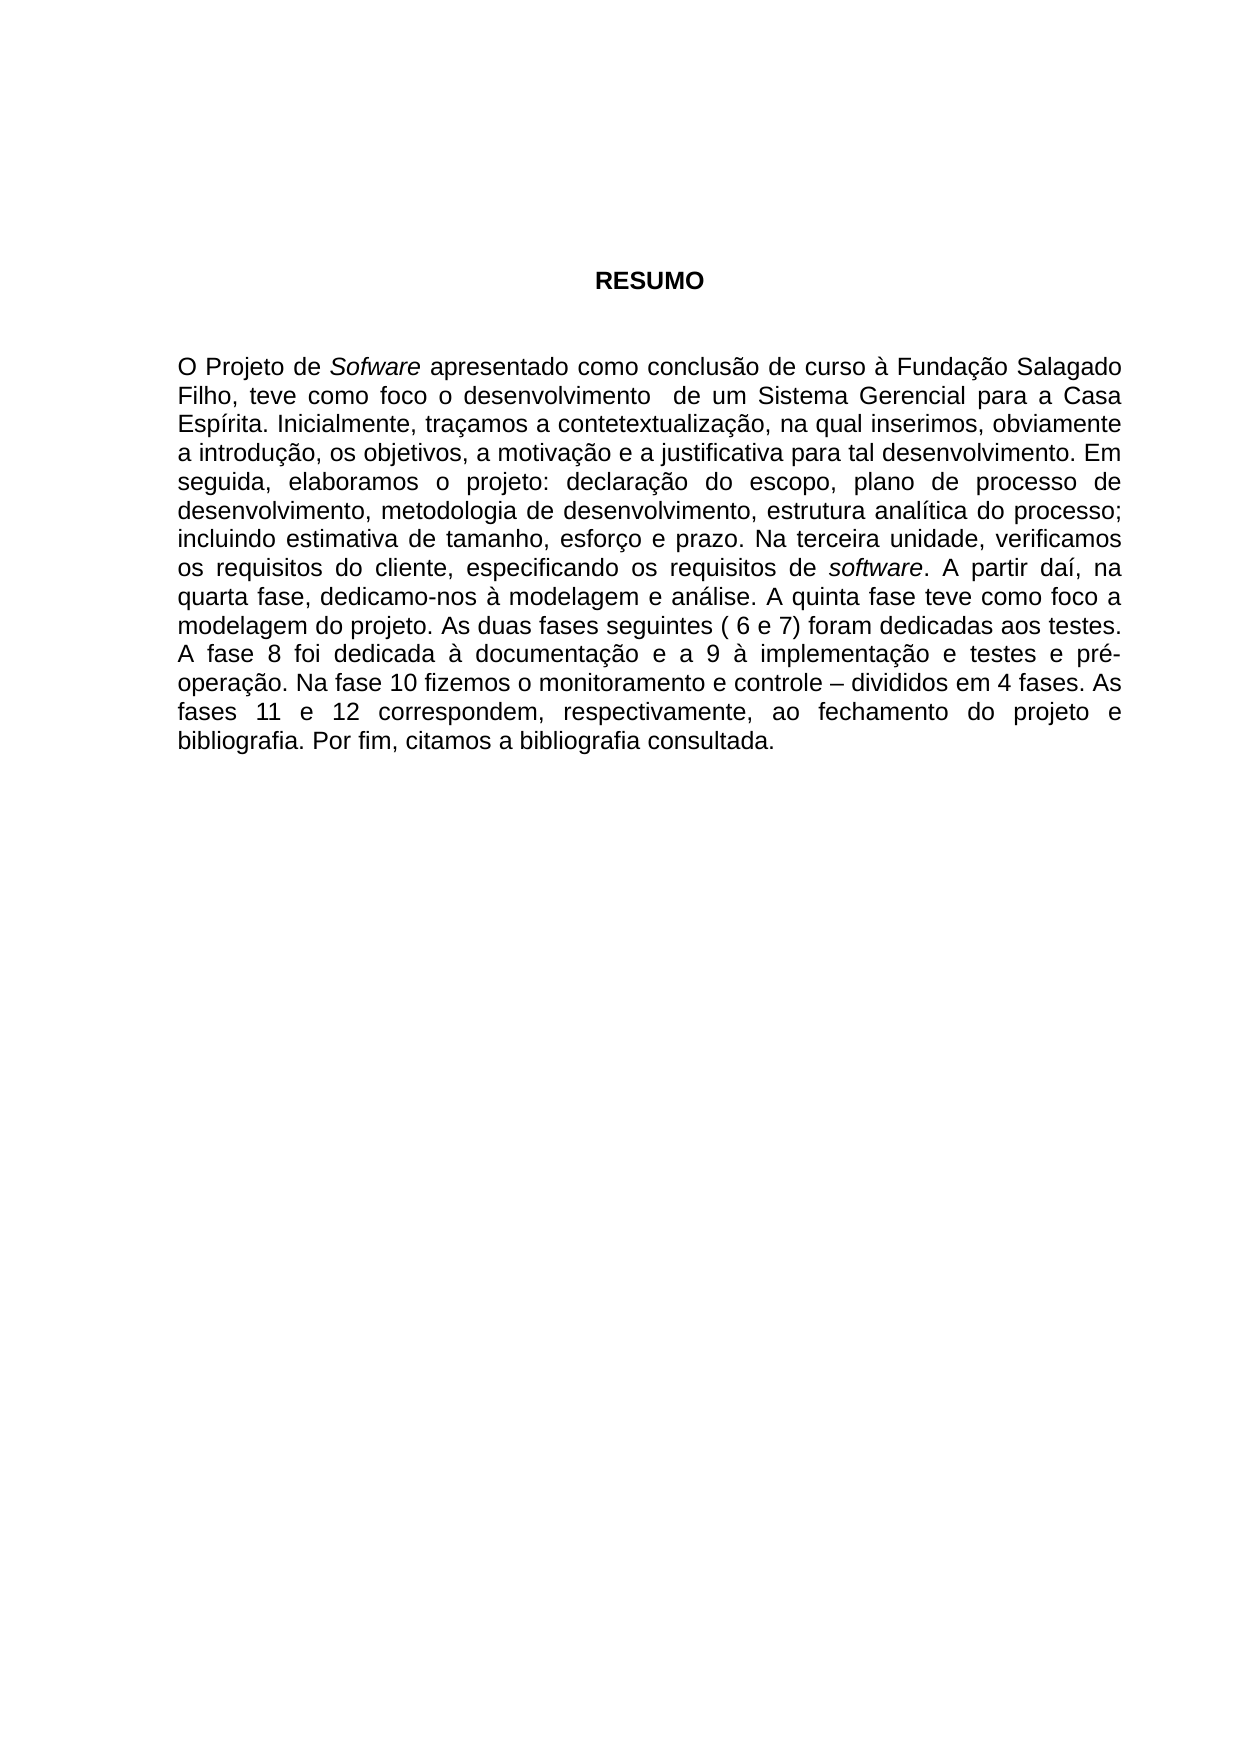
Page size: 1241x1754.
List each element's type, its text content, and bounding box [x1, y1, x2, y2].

text RESUMO [177, 266, 1122, 294]
text O Projeto de Sofware apresentado como conclusão de curso à Fundação Salagado Filho, teve como foco o desenvolvimento de um Sistema Gerencial para a Casa Espírita. Inicialmente, traçamos a contetextualização, na qual inserimos, obviamente a introdução, os objetivos, a motivação e a justificativa para tal desenvolvimento. Em seguida, elaboramos o projeto: declaração do escopo, plano de processo de desenvolvimento, metodologia de desenvolvimento, estrutura analítica do processo; incluindo estimativa de tamanho, esforço e prazo. Na terceira unidade, verificamos os requisitos do cliente, especificando os requisitos de software. A partir daí, na quarta fase, dedicamo-nos à modelagem e análise. A quinta fase teve como foco a modelagem do projeto. As duas fases seguintes ( 6 e 7) foram dedicadas aos testes. A fase 8 foi dedicada à documentação e a 9 à implementação e testes e pré-operação. Na fase 10 fizemos o monitoramento e controle – divididos em 4 fases. As fases 11 e 12 correspondem, respectivamente, ao fechamento do projeto e bibliografia. Por fim, citamos a bibliografia consultada. [177, 352, 1122, 754]
